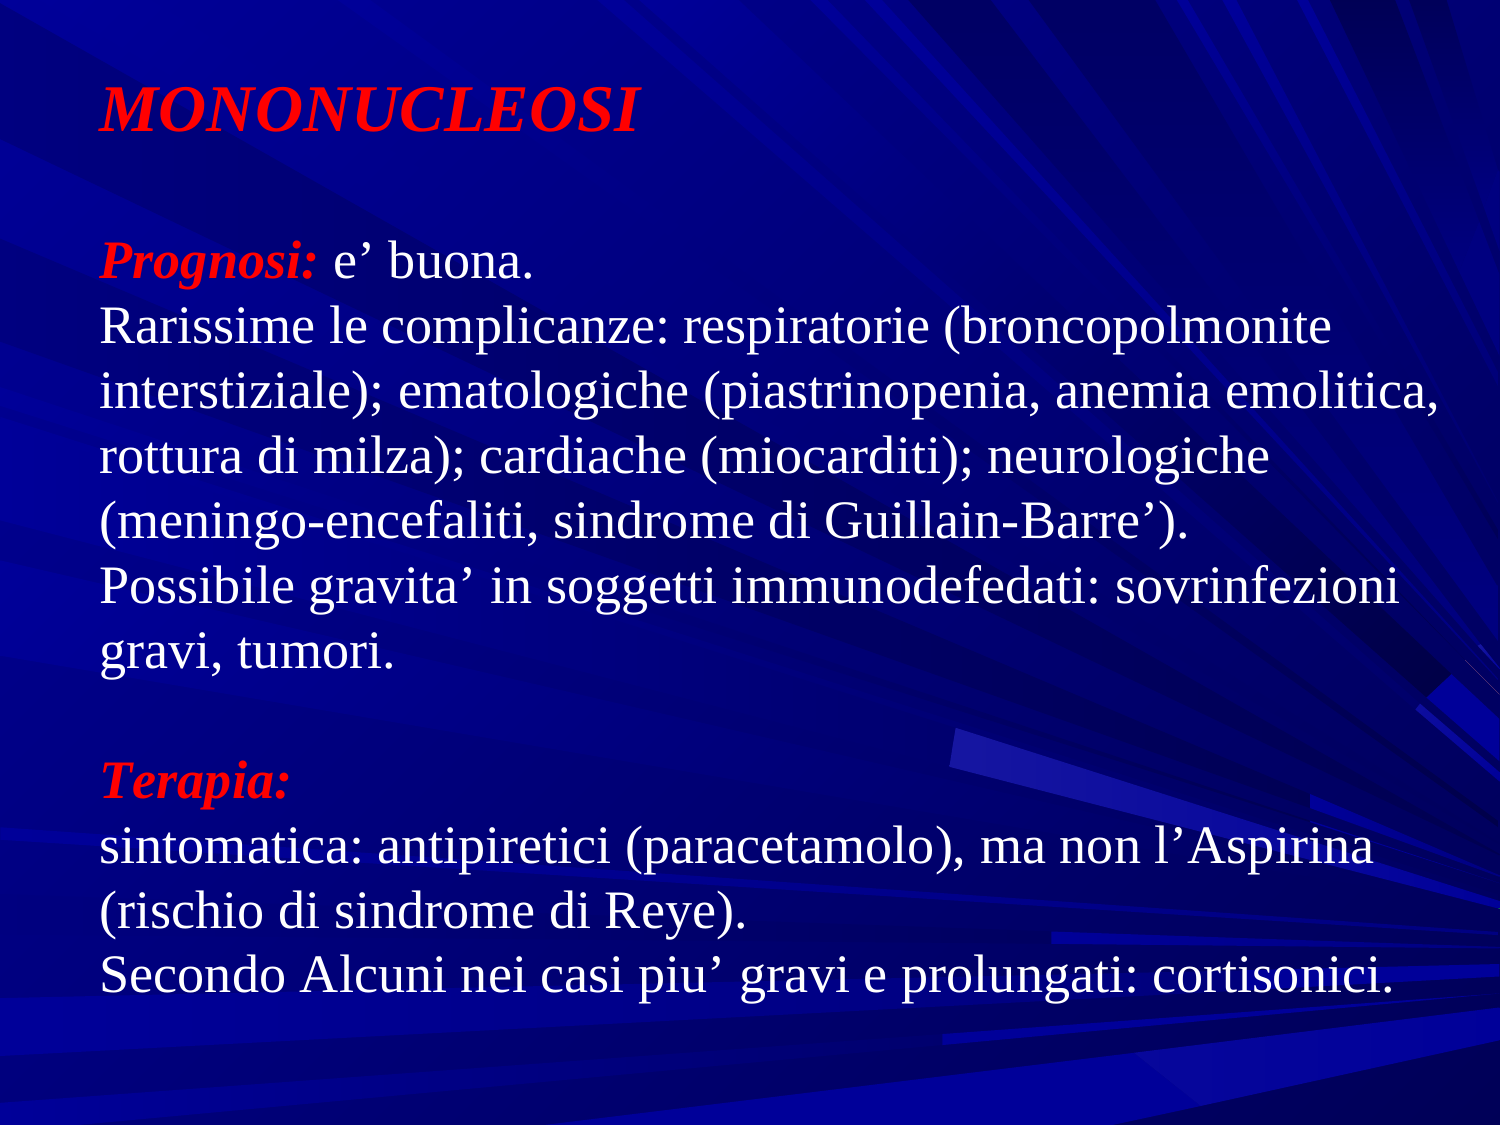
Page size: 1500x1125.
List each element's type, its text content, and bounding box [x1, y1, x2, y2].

text_box MONONUCLEOSI Prognosi: e’ buona. Rarissime le complicanze: respiratorie (broncopolmonite interstiziale); ematologiche (piastrinopenia, anemia emolitica, rottura di milza); cardiache (miocarditi); neurologiche (meningo-encefaliti, sindrome di Guillain-Barre’). Possibile gravita’ in soggetti immunodefedati: sovrinfezioni gravi, tumori. Terapia: sintomatica: antipiretici (paracetamolo), ma non l’Aspirina (rischio di sindrome di Reye). Secondo Alcuni nei casi piu’ gravi e prolungati: cortisonici. [84, 56, 1500, 1125]
